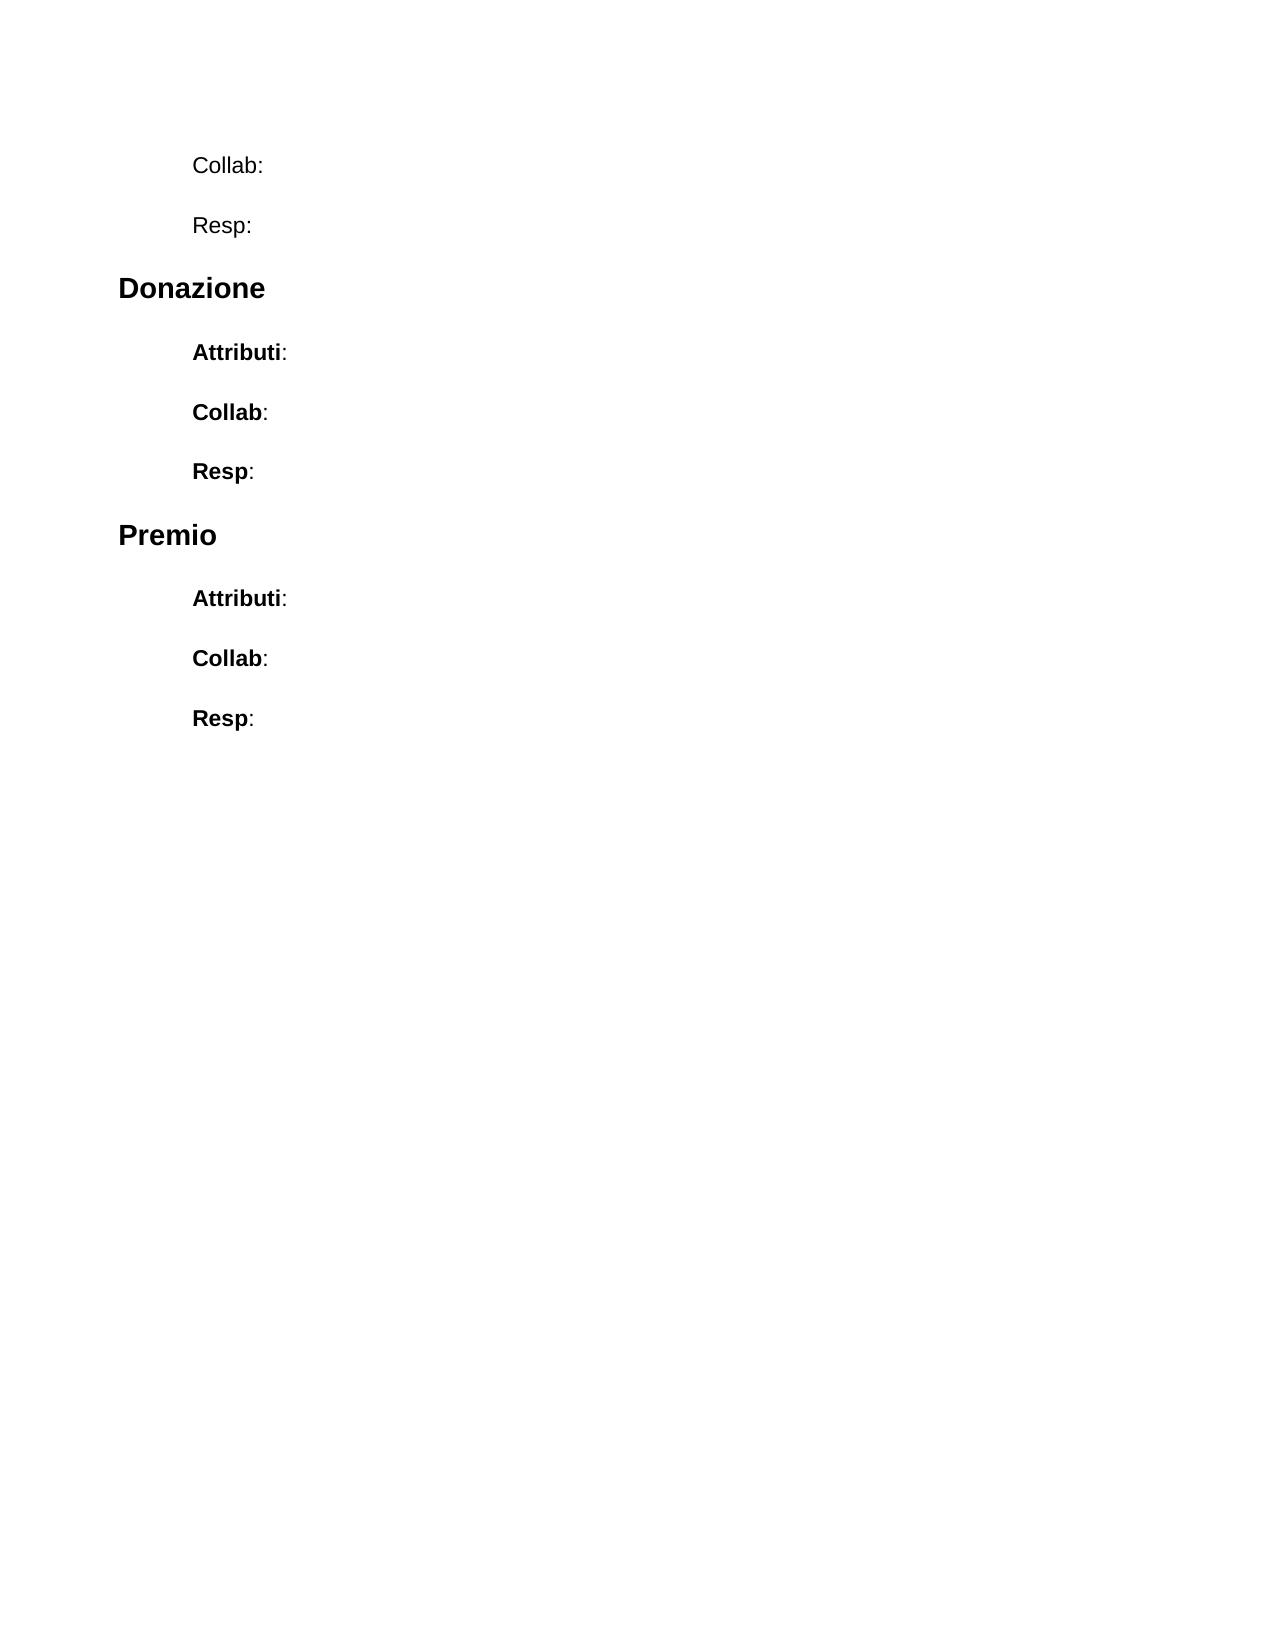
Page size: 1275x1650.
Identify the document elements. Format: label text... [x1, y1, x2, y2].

text Collab: [118, 645, 1157, 672]
text Collab: [118, 398, 1157, 425]
text Collab: [118, 152, 1157, 178]
text Resp: [118, 705, 1157, 731]
text Resp: [118, 212, 1157, 238]
text Attributi: [118, 338, 1157, 365]
text Premio [118, 518, 1157, 552]
text Attributi: [118, 585, 1157, 612]
text Donazione [118, 271, 1157, 305]
text Resp: [118, 458, 1157, 485]
